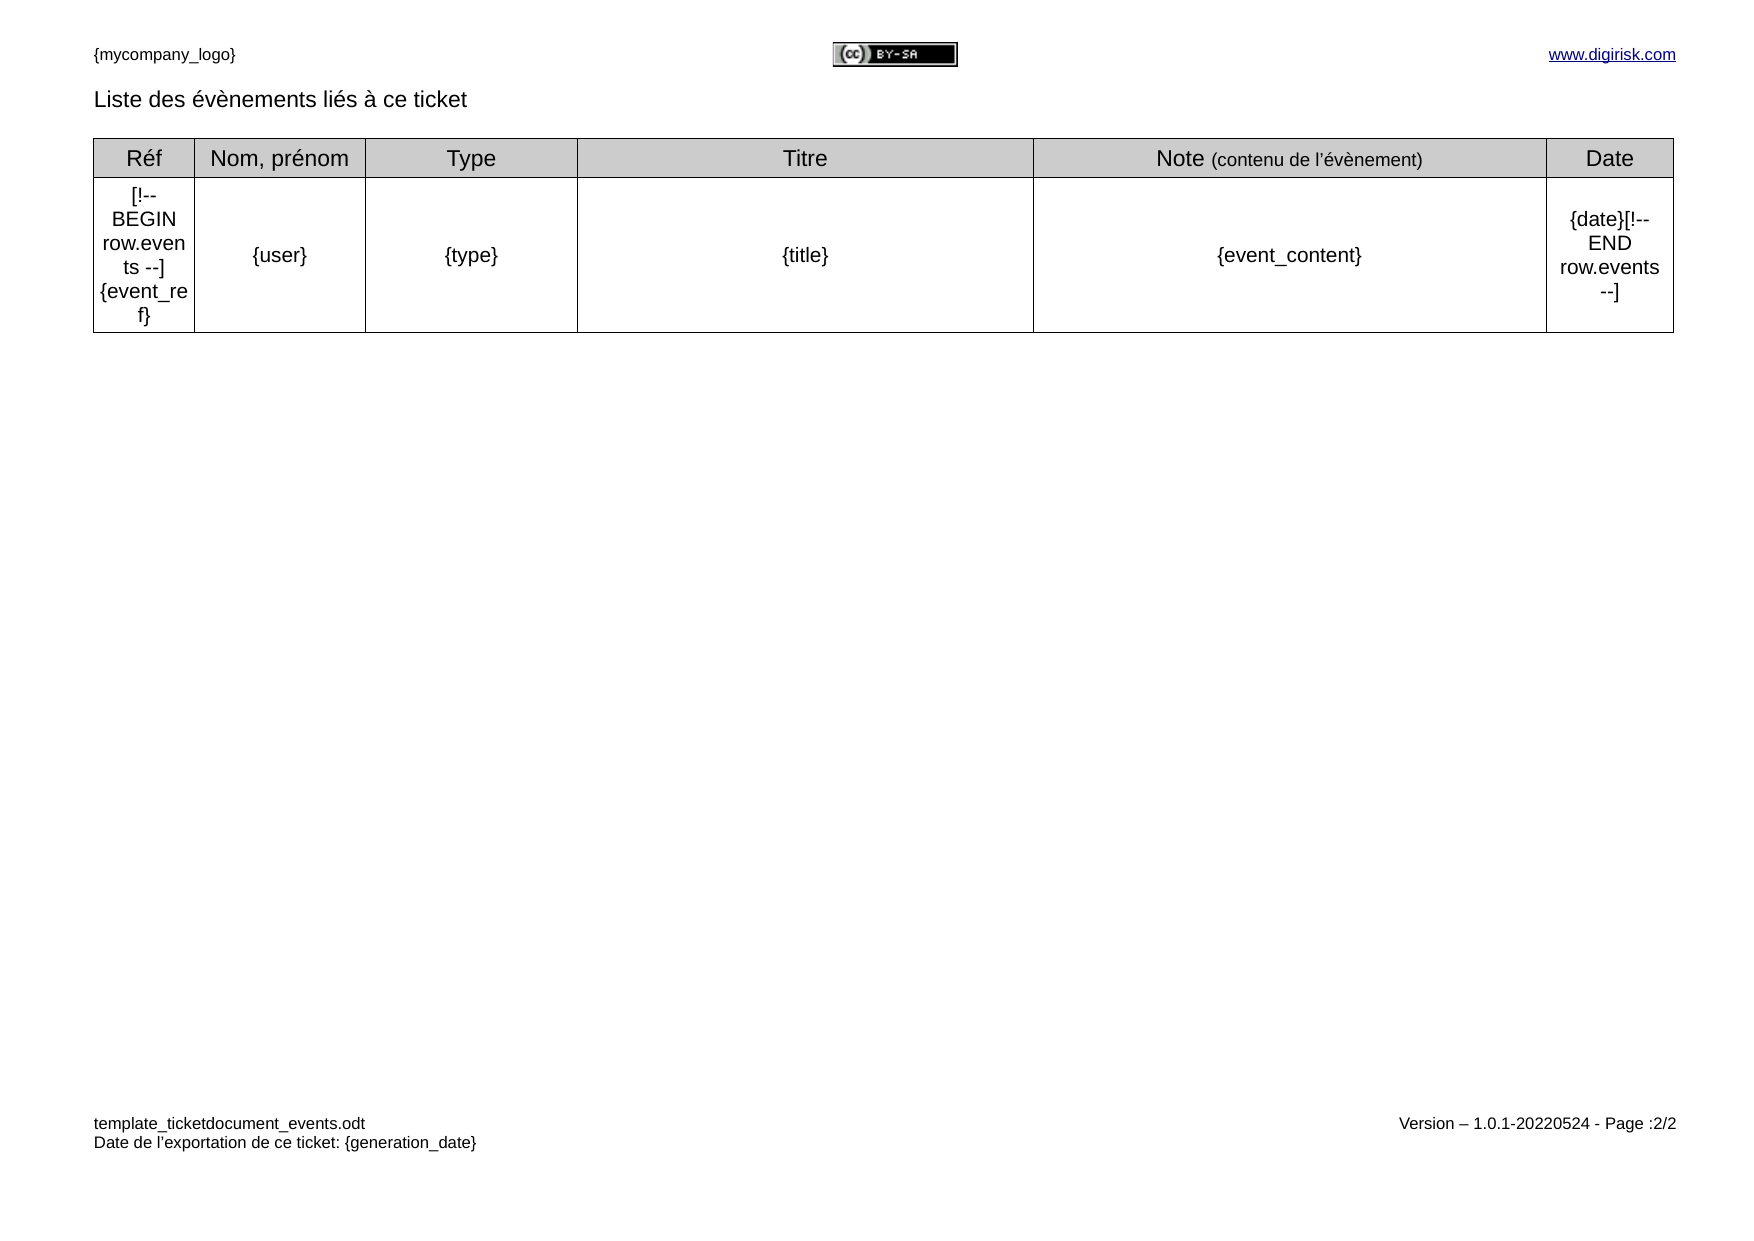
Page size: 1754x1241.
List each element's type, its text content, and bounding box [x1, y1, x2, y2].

table_cell {user} [195, 178, 365, 332]
table_header Note (contenu de l’évènement) [1034, 139, 1546, 177]
table_header Nom, prénom [195, 139, 365, 177]
table_header Type [366, 139, 577, 177]
table_cell {title} [578, 178, 1033, 332]
text Liste des évènements liés à ce ticket [94, 86, 1676, 112]
table_header Date [1547, 139, 1673, 177]
table_cell [!-- BEGIN row.events --]{event_ref} [94, 178, 194, 332]
picture [832, 42, 958, 67]
table_header Réf [94, 139, 194, 177]
table_header Titre [578, 139, 1033, 177]
table_cell {date}[!-- END row.events --] [1547, 178, 1673, 332]
table_cell {event_content} [1034, 178, 1546, 332]
table_cell {type} [366, 178, 577, 332]
